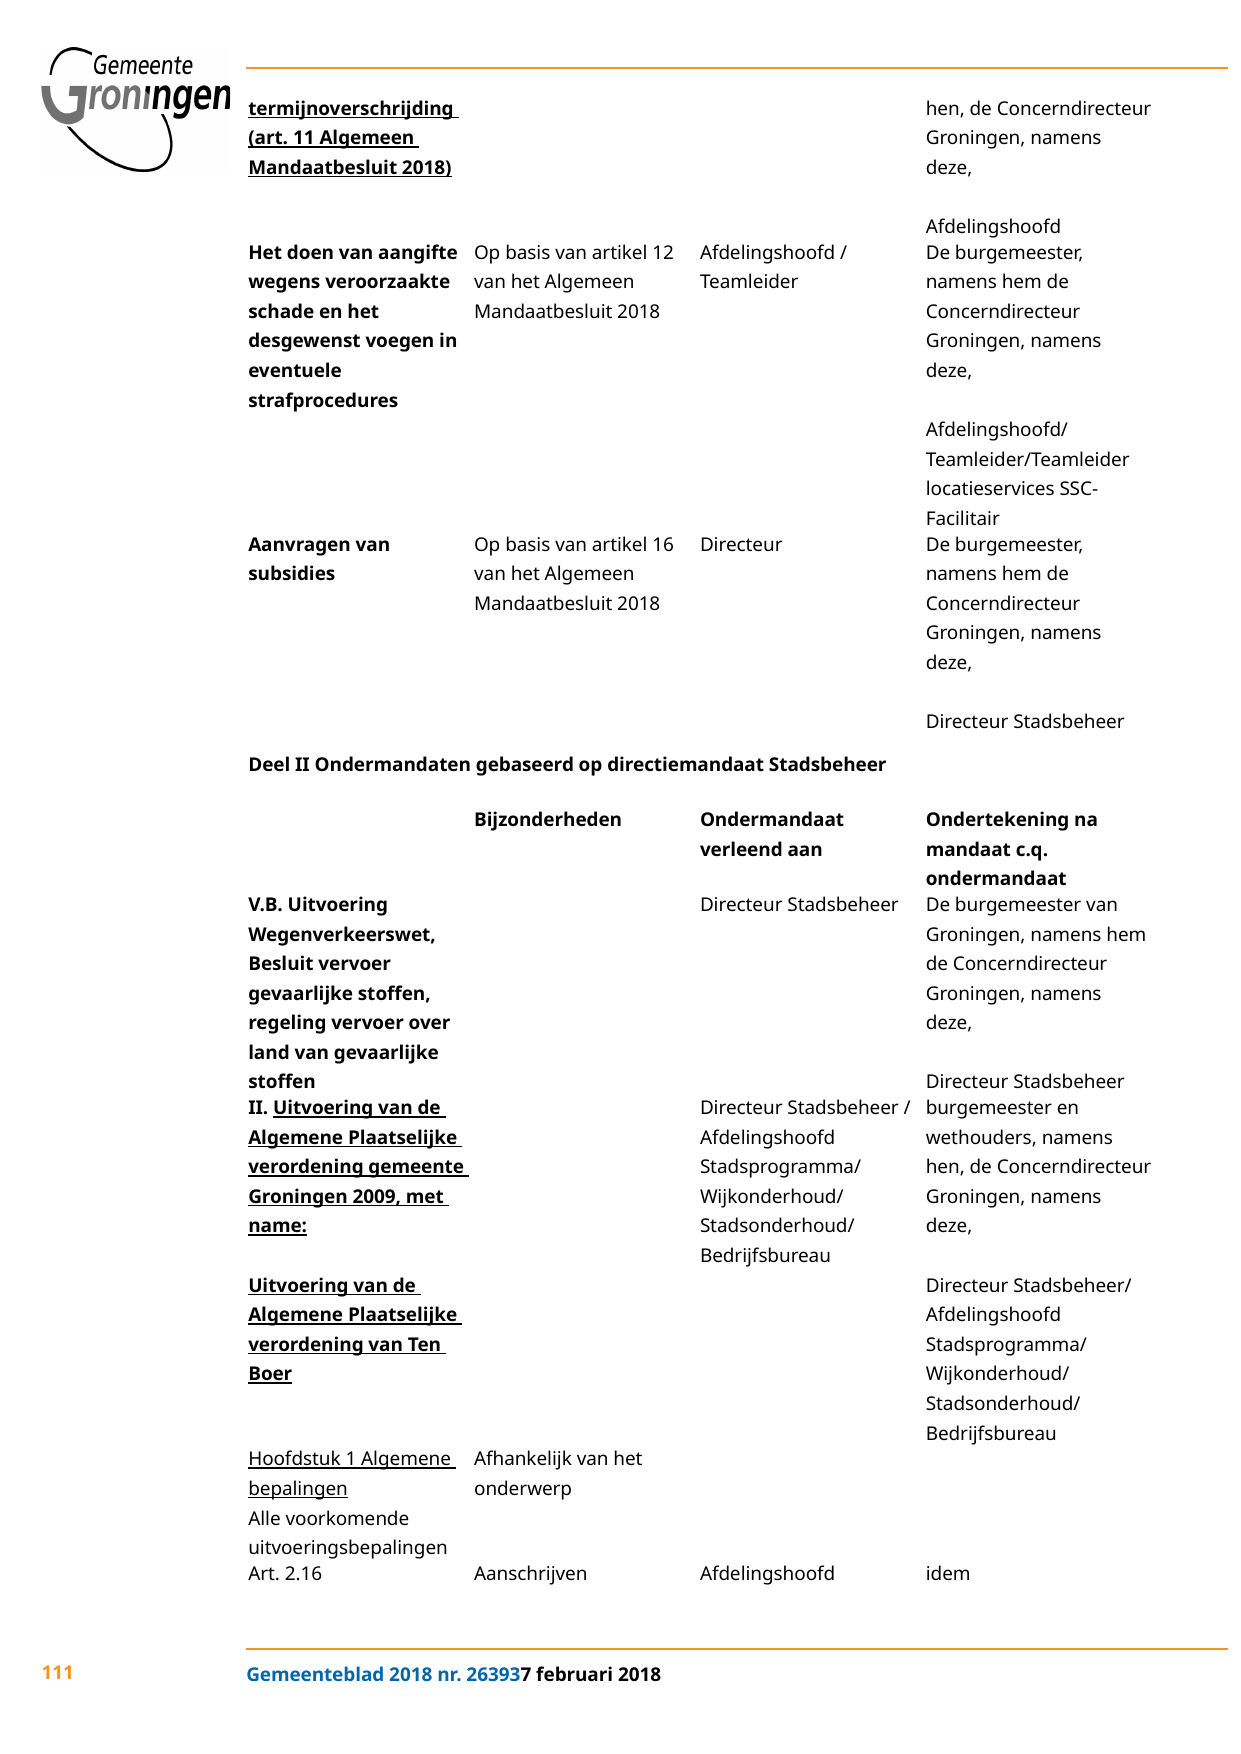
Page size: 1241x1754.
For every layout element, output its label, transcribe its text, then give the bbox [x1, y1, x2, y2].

table_cell [474, 891, 700, 1094]
table_cell V.B. Uitvoering Wegenverkeerswet, Besluit vervoer gevaarlijke stoffen, regeling vervoer over land van gevaarlijke stoffen [248, 891, 474, 1094]
table_cell De burgemeester van Groningen, namens hem de Concerndirecteur Groningen, namens deze, Directeur Stadsbeheer [926, 891, 1152, 1094]
table_header Ondertekening na mandaat c.q. ondermandaat [926, 806, 1152, 891]
table_cell Directeur Stadsbeheer / Afdelingshoofd Stadsprogramma/ Wijkonderhoud/ Stadsonderhoud/ Bedrijfsbureau [700, 1094, 926, 1446]
text Deel II Ondermandaten gebaseerd op directiemandaat Stadsbeheer [248, 751, 1152, 777]
table_cell [926, 1446, 1152, 1560]
table_header Ondermandaat verleend aan [700, 806, 926, 891]
table_cell Art. 2.16 [248, 1560, 474, 1586]
table_cell [474, 1094, 700, 1446]
table_cell Directeur Stadsbeheer [700, 891, 926, 1094]
table_cell De burgemeester, namens hem de Concerndirecteur Groningen, namens deze, Afdelingshoofd/Teamleider/Teamleider locatieservices SSC-Facilitair [926, 239, 1152, 531]
table_cell Op basis van artikel 16 van het Algemeen Mandaatbesluit 2018 [474, 531, 700, 734]
table_cell Aanschrijven [474, 1560, 700, 1586]
table_cell Directeur [700, 531, 926, 734]
table_cell idem [926, 1560, 1152, 1586]
table_cell termijnoverschrijding (art. 11 Algemeen Mandaatbesluit 2018) [248, 95, 474, 239]
table_cell burgemeester en wethouders, namens hen, de Concerndirecteur Groningen, namens deze, Directeur Stadsbeheer/ Afdelingshoofd Stadsprogramma/ Wijkonderhoud/ Stadsonderhoud/ Bedrijfsbureau [926, 1094, 1152, 1446]
table_cell Het doen van aangifte wegens veroorzaakte schade en het desgewenst voegen in eventuele strafprocedures [248, 239, 474, 531]
table_header [248, 806, 474, 891]
table_cell Afdelingshoofd [700, 1560, 926, 1586]
table_cell Afdelingshoofd / Teamleider [700, 239, 926, 531]
picture [41, 47, 231, 172]
table_cell [474, 95, 700, 239]
table_cell [700, 1446, 926, 1560]
table_cell De burgemeester, namens hem de Concerndirecteur Groningen, namens deze, Directeur Stadsbeheer [926, 531, 1152, 734]
table_cell Afhankelijk van het onderwerp [474, 1446, 700, 1560]
table_header Bijzonderheden [474, 806, 700, 891]
table_cell Aanvragen van subsidies [248, 531, 474, 734]
table_cell II. Uitvoering van de Algemene Plaatselijke verordening gemeente Groningen 2009, met name: Uitvoering van de Algemene Plaatselijke verordening van Ten Boer [248, 1094, 474, 1446]
table_cell Op basis van artikel 12 van het Algemeen Mandaatbesluit 2018 [474, 239, 700, 531]
table_cell hen, de Concerndirecteur Groningen, namens deze, Afdelingshoofd [926, 95, 1152, 239]
table_cell [700, 95, 926, 239]
table_cell Hoofdstuk 1 Algemene bepalingen Alle voorkomende uitvoeringsbepalingen [248, 1446, 474, 1560]
